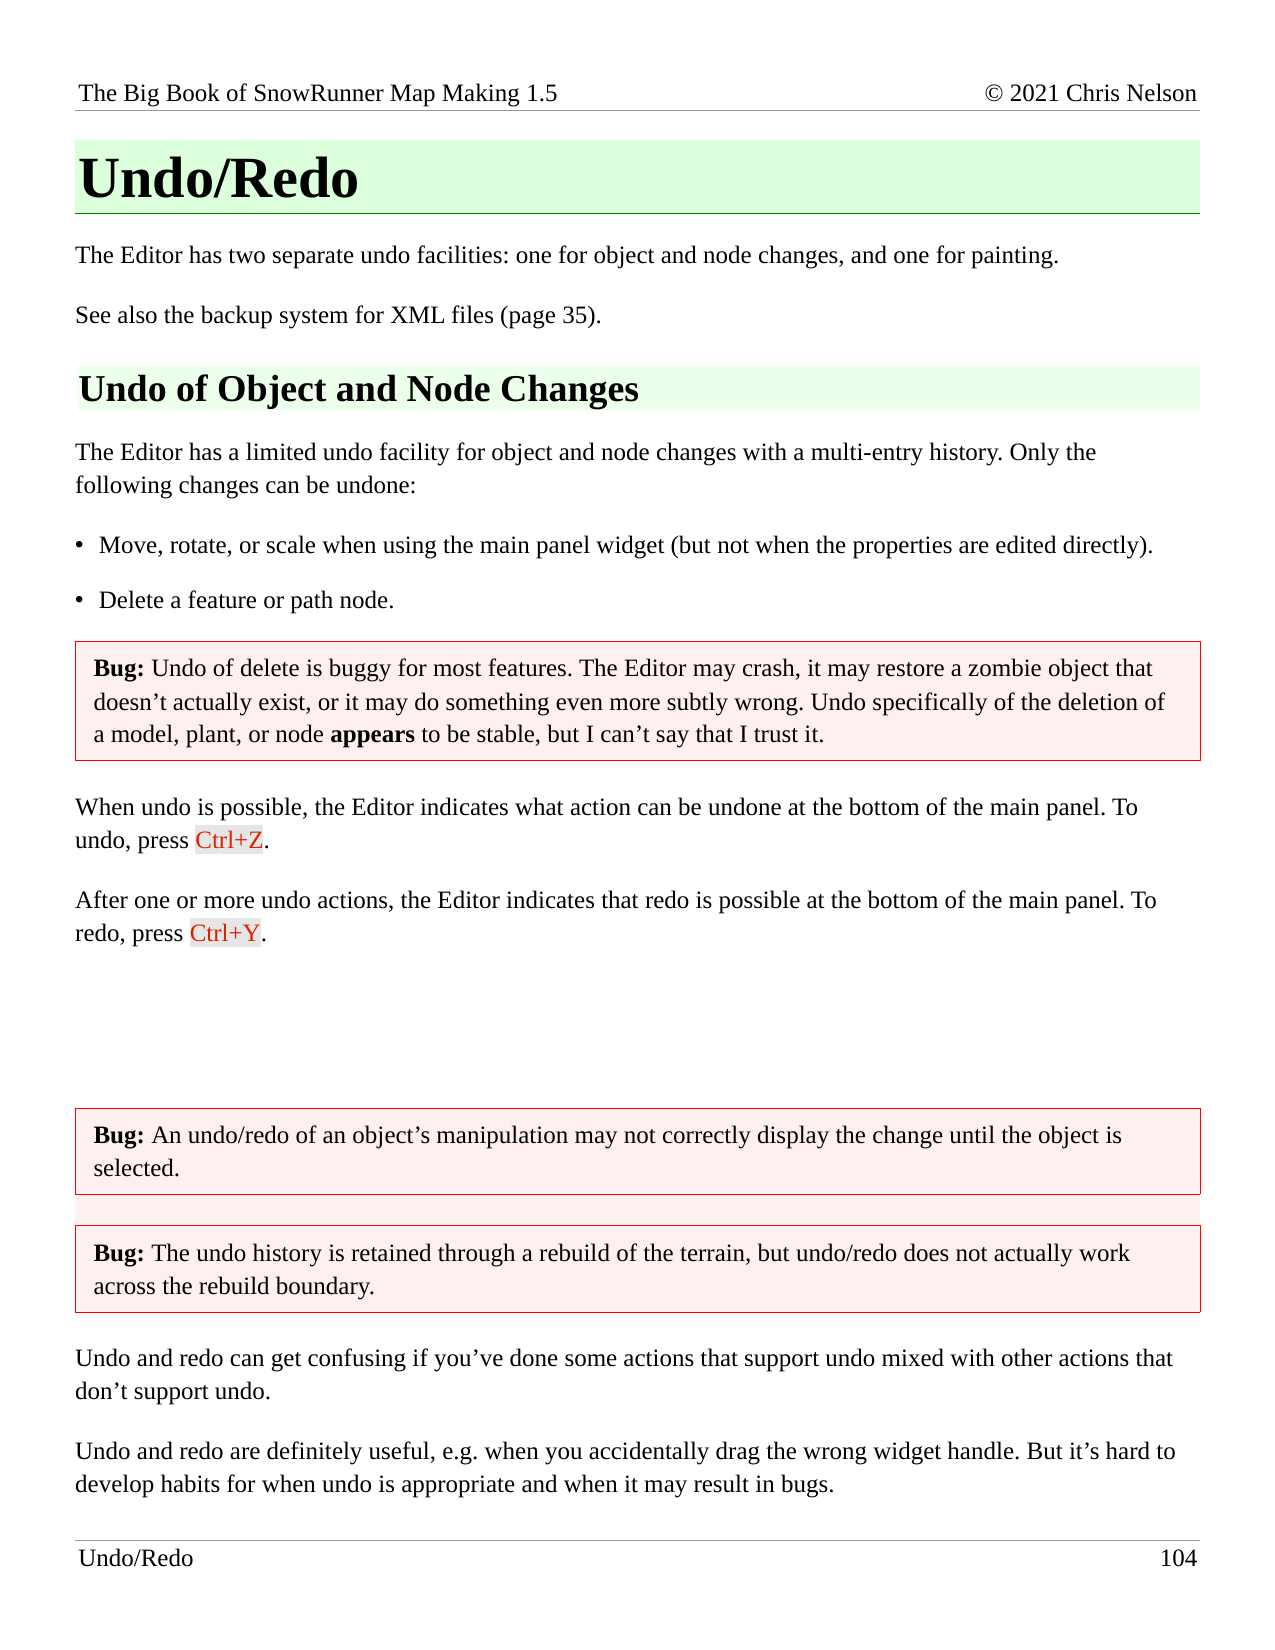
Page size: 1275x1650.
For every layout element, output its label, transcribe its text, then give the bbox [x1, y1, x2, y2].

list An undo/redo of an object’s manipulation may not correctly display the change until the object is selected. [76, 1109, 1200, 1194]
text Undo and redo are definitely useful, e.g. when you accidentally drag the wrong widget handle. But it’s hard to develop habits for when undo is appropriate and when it may result in bugs. [75, 1436, 1200, 1498]
text Undo and redo can get confusing if you’ve done some actions that support undo mixed with other actions that don’t support undo. [75, 1343, 1200, 1405]
text The Editor has a limited undo facility for object and node changes with a multi-entry history. Only the following changes can be undone: [75, 437, 1200, 498]
list Undo of delete is buggy for most features. The Editor may crash, it may restore a zombie object that doesn’t actually exist, or it may do something even more subtly wrong. Undo specifically of the deletion of a model, plant, or node appears to be stable, but I can’t say that I trust it. [76, 642, 1200, 760]
text The Editor has two separate undo facilities: one for object and node changes, and one for painting. [75, 240, 1200, 269]
list Delete a feature or path node. [75, 586, 1200, 614]
text After one or more undo actions, the Editor indicates that redo is possible at the bottom of the main panel. To redo, press Ctrl+Y. [75, 885, 1200, 947]
list The undo history is retained through a rebuild of the terrain, but undo/redo does not actually work across the rebuild boundary. [76, 1226, 1200, 1312]
text See also the backup system for XML files (page 35). [75, 300, 1200, 329]
subtitle Undo of Object and Node Changes [78, 366, 1200, 410]
subtitle Undo/Redo [75, 140, 1200, 213]
text When undo is possible, the Editor indicates what action can be undone at the bottom of the main panel. To undo, press Ctrl+Z. [75, 792, 1200, 854]
list Move, rotate, or scale when using the main panel widget (but not when the properties are edited directly). [75, 530, 1200, 558]
